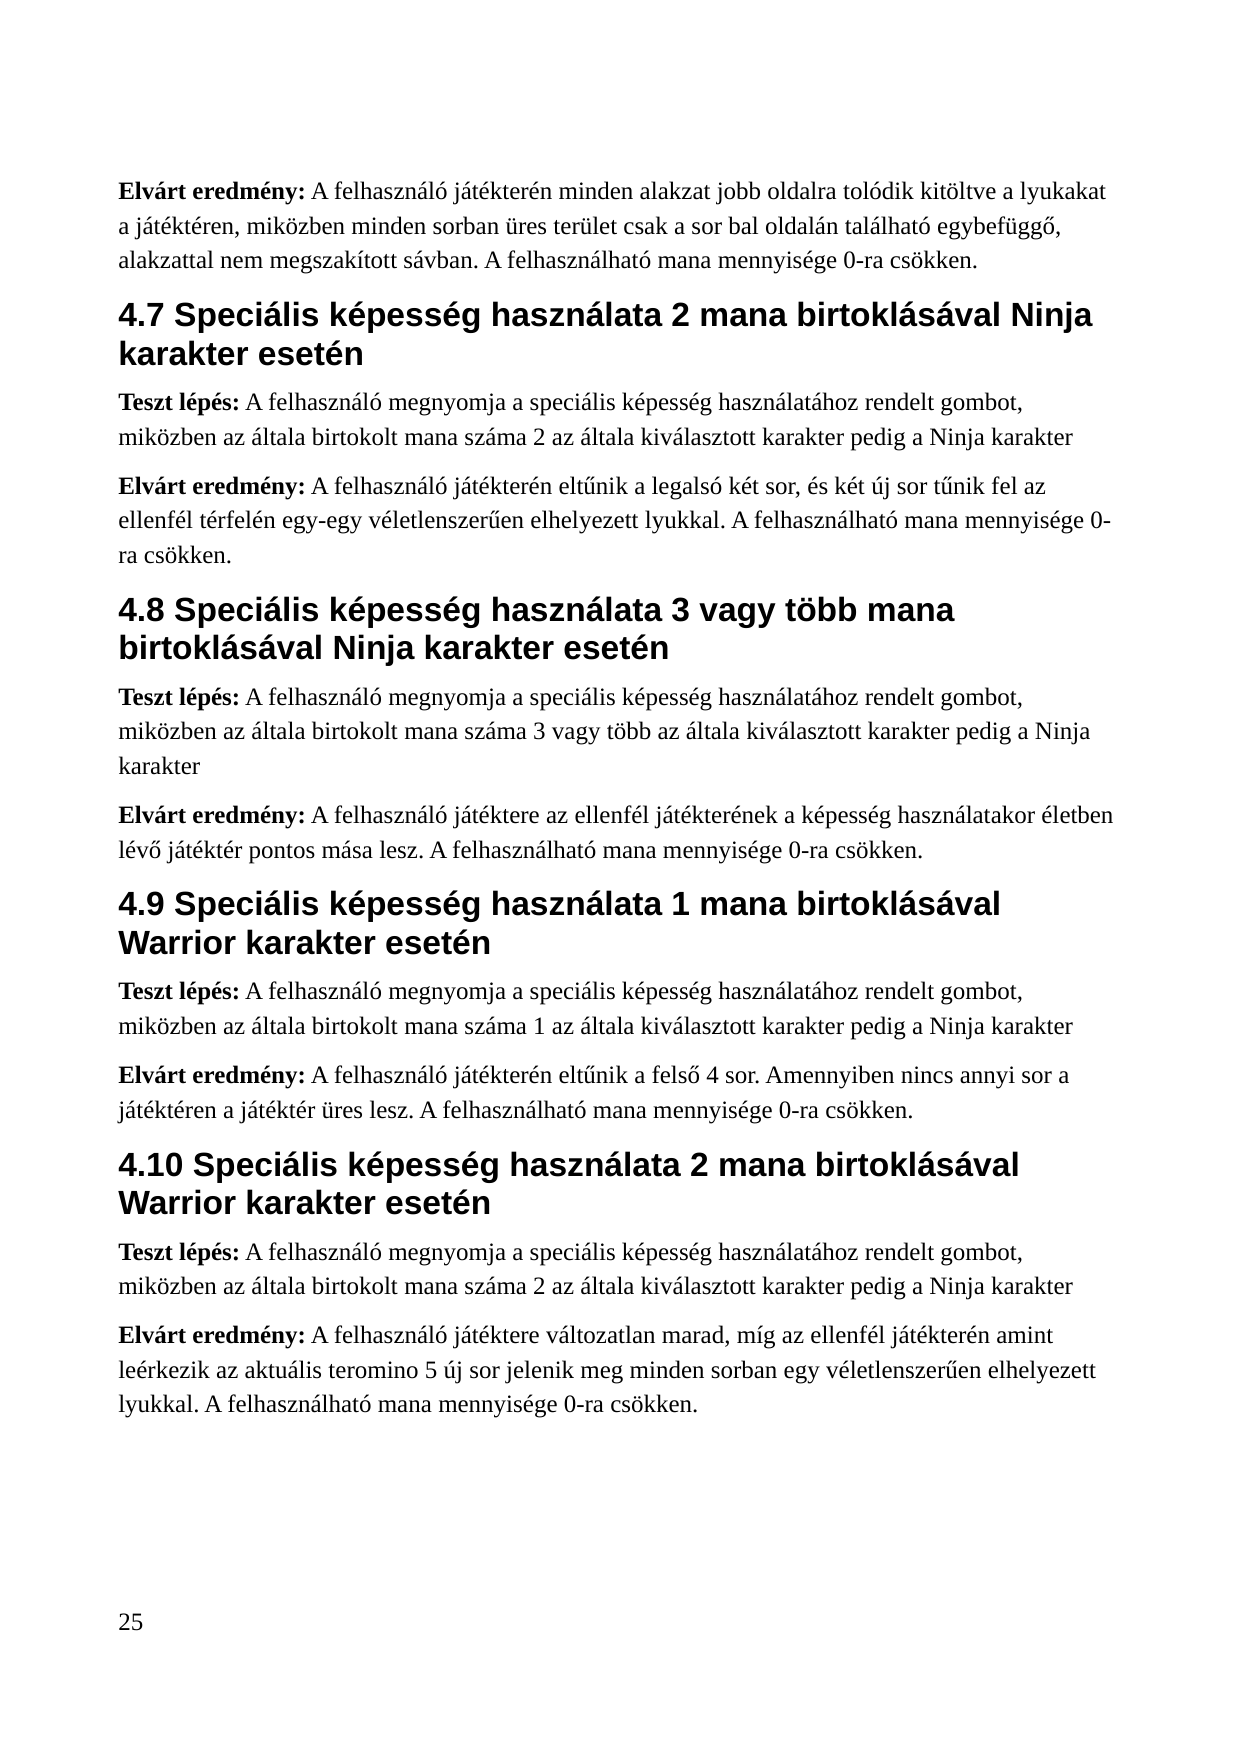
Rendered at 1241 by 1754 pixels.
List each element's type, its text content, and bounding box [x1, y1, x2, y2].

subtitle 4.10 Speciális képesség használata 2 mana birtoklásával Warrior karakter esetén [118, 1144, 1122, 1222]
subtitle 4.7 Speciális képesség használata 2 mana birtoklásával Ninja karakter esetén [118, 295, 1122, 372]
text Elvárt eredmény: A felhasználó játéktere változatlan marad, míg az ellenfél játékterén amint leérkezik az aktuális teromino 5 új sor jelenik meg minden sorban egy véletlenszerűen elhelyezett lyukkal. A felhasználható mana mennyisége 0-ra csökken. [118, 1321, 1122, 1418]
text Elvárt eredmény: A felhasználó játékterén minden alakzat jobb oldalra tolódik kitöltve a lyukakat a játéktéren, miközben minden sorban üres terület csak a sor bal oldalán található egybefüggő, alakzattal nem megszakított sávban. A felhasználható mana mennyisége 0-ra csökken. [118, 176, 1122, 274]
subtitle 4.8 Speciális képesség használata 3 vagy több mana birtoklásával Ninja karakter esetén [118, 589, 1122, 667]
subtitle 4.9 Speciális képesség használata 1 mana birtoklásával Warrior karakter esetén [118, 884, 1122, 961]
text Teszt lépés: A felhasználó megnyomja a speciális képesség használatához rendelt gombot, miközben az általa birtokolt mana száma 2 az általa kiválasztott karakter pedig a Ninja karakter [118, 387, 1122, 450]
text Teszt lépés: A felhasználó megnyomja a speciális képesség használatához rendelt gombot, miközben az általa birtokolt mana száma 1 az általa kiválasztott karakter pedig a Ninja karakter [118, 976, 1122, 1040]
text Elvárt eredmény: A felhasználó játéktere az ellenfél játékterének a képesség használatakor életben lévő játéktér pontos mása lesz. A felhasználható mana mennyisége 0-ra csökken. [118, 800, 1122, 863]
text Teszt lépés: A felhasználó megnyomja a speciális képesség használatához rendelt gombot, miközben az általa birtokolt mana száma 3 vagy több az általa kiválasztott karakter pedig a Ninja karakter [118, 682, 1122, 779]
text Elvárt eredmény: A felhasználó játékterén eltűnik a legalsó két sor, és két új sor tűnik fel az ellenfél térfelén egy-egy véletlenszerűen elhelyezett lyukkal. A felhasználható mana mennyisége 0-ra csökken. [118, 471, 1122, 569]
text Teszt lépés: A felhasználó megnyomja a speciális képesség használatához rendelt gombot, miközben az általa birtokolt mana száma 2 az általa kiválasztott karakter pedig a Ninja karakter [118, 1237, 1122, 1300]
text Elvárt eredmény: A felhasználó játékterén eltűnik a felső 4 sor. Amennyiben nincs annyi sor a játéktéren a játéktér üres lesz. A felhasználható mana mennyisége 0-ra csökken. [118, 1060, 1122, 1124]
